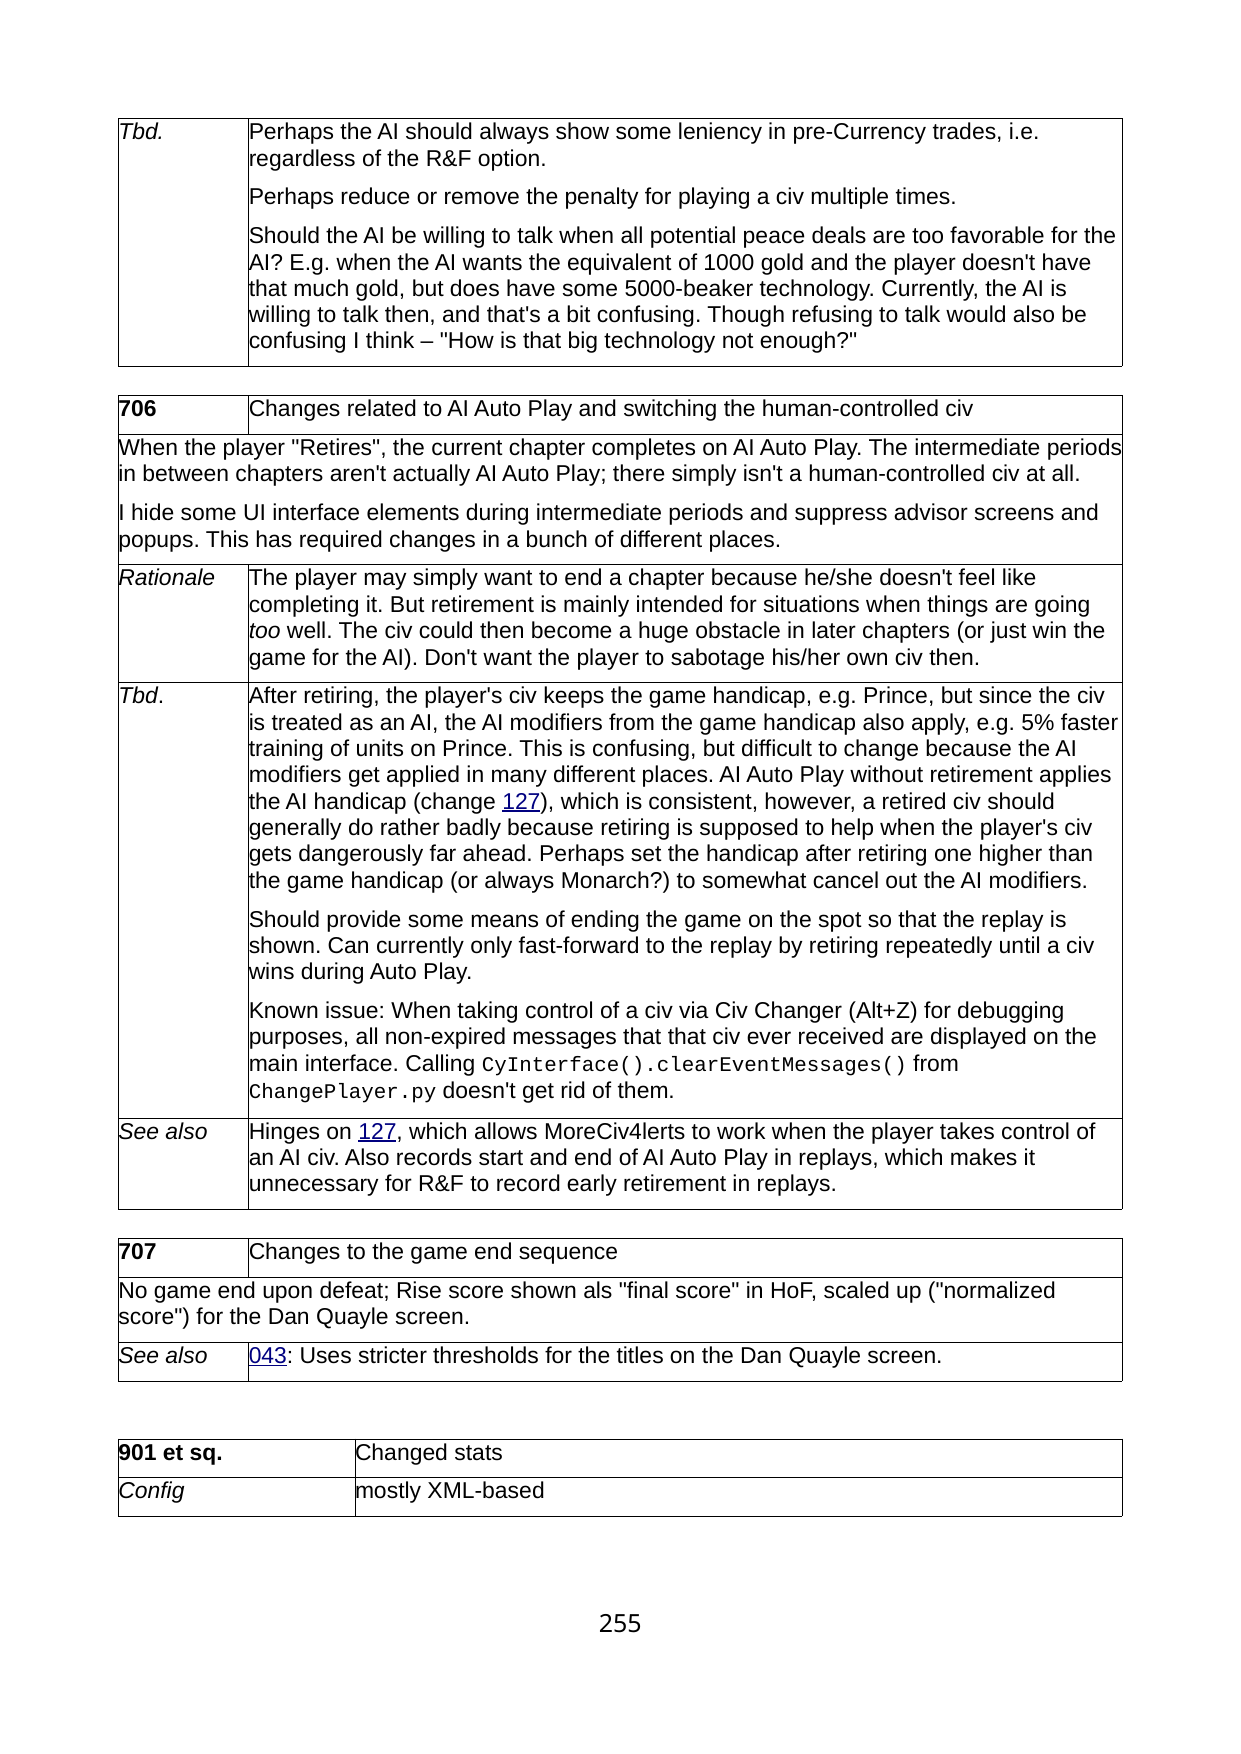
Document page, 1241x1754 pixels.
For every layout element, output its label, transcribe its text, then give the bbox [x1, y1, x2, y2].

table_header 707 [119, 1239, 248, 1277]
table_header 901 et sq. [119, 1440, 355, 1477]
table_header Changes related to AI Auto Play and switching the human-controlled civ [249, 396, 1122, 434]
table_cell Tbd. [119, 683, 248, 1117]
table_cell Perhaps the AI should always show some leniency in pre-Currency trades, i.e. regardless of the R&F option. Perhaps reduce or remove the penalty for playing a civ multiple times. Should the AI be willing to talk when all potential peace deals are too favorable for the AI? E.g. when the AI wants the equivalent of 1000 gold and the player doesn't have that much gold, but does have some 5000-beaker technology. Currently, the AI is willing to talk then, and that's a bit confusing. Though refusing to talk would also be confusing I think – "How is that big technology not enough?" [249, 119, 1122, 366]
table_header Changed stats [356, 1440, 1122, 1477]
table_cell No game end upon defeat; Rise score shown als "final score" in HoF, scaled up ("normalized score") for the Dan Quayle screen. [119, 1278, 1122, 1342]
table_cell 043: Uses stricter thresholds for the titles on the Dan Quayle screen. [249, 1343, 1122, 1381]
table_cell Tbd. [119, 119, 248, 366]
table_cell Hinges on 127, which allows MoreCiv4lerts to work when the player takes control of an AI civ. Also records start and end of AI Auto Play in replays, which makes it unnecessary for R&F to record early retirement in replays. [249, 1119, 1122, 1209]
table_header 706 [119, 396, 248, 434]
table_cell See also [119, 1343, 248, 1381]
table_cell After retiring, the player's civ keeps the game handicap, e.g. Prince, but since the civ is treated as an AI, the AI modifiers from the game handicap also apply, e.g. 5% faster training of units on Prince. This is confusing, but difficult to change because the AI modifiers get applied in many different places. AI Auto Play without retirement applies the AI handicap (change 127), which is consistent, however, a retired civ should generally do rather badly because retiring is supposed to help when the player's civ gets dangerously far ahead. Perhaps set the handicap after retiring one higher than the game handicap (or always Monarch?) to somewhat cancel out the AI modifiers. Should provide some means of ending the game on the spot so that the replay is shown. Can currently only fast-forward to the replay by retiring repeatedly until a civ wins during Auto Play. Known issue: When taking control of a civ via Civ Changer (Alt+Z) for debugging purposes, all non-expired messages that that civ ever received are displayed on the main interface. Calling CyInterface().clearEventMessages() from ChangePlayer.py doesn't get rid of them. [249, 683, 1122, 1117]
table_cell When the player "Retires", the current chapter completes on AI Auto Play. The intermediate periods in between chapters aren't actually AI Auto Play; there simply isn't a human-controlled civ at all. I hide some UI interface elements during intermediate periods and suppress advisor screens and popups. This has required changes in a bunch of different places. [119, 435, 1122, 564]
table_cell Rationale [119, 565, 248, 682]
table_header Changes to the game end sequence [249, 1239, 1122, 1277]
table_cell mostly XML-based [356, 1478, 1122, 1516]
table_cell See also [119, 1119, 248, 1209]
table_cell The player may simply want to end a chapter because he/she doesn't feel like completing it. But retirement is mainly intended for situations when things are going too well. The civ could then become a huge obstacle in later chapters (or just win the game for the AI). Don't want the player to sabotage his/her own civ then. [249, 565, 1122, 682]
table_cell Config [119, 1478, 355, 1516]
